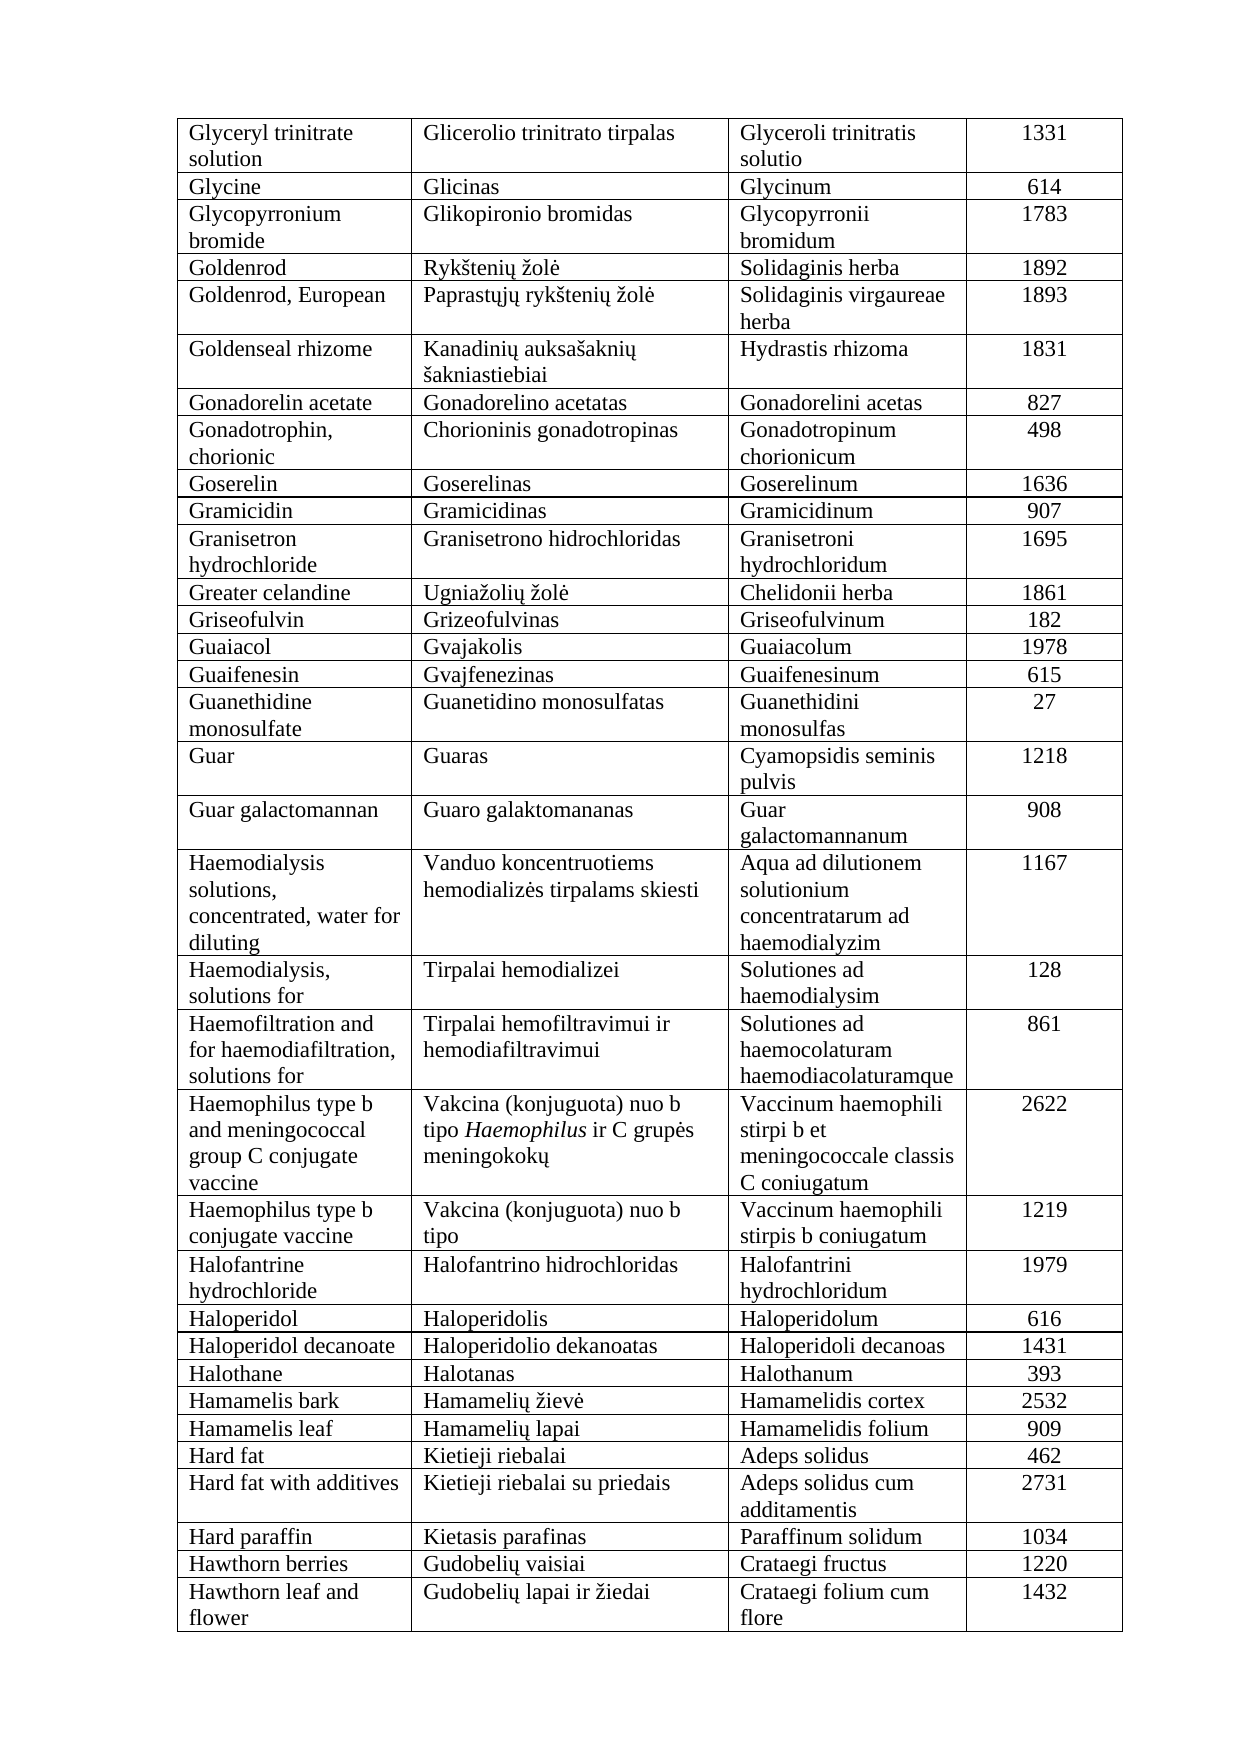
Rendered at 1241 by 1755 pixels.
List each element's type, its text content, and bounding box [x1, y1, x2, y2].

table_cell Haemodialysis, solutions for [178, 956, 411, 1009]
table_cell Haloperidoli decanoas [729, 1333, 966, 1359]
table_cell Griseofulvin [178, 606, 411, 632]
table_cell 27 [967, 688, 1122, 741]
table_cell Crataegi fructus [729, 1551, 966, 1577]
table_cell Gvajakolis [412, 634, 728, 660]
table_cell Chelidonii herba [729, 579, 966, 605]
table_cell Adeps solidus cum additamentis [729, 1469, 966, 1522]
table_cell 1219 [967, 1196, 1122, 1250]
table_cell Haloperidol [178, 1305, 411, 1331]
table_cell 1695 [967, 525, 1122, 578]
table_cell Hamamelidis cortex [729, 1387, 966, 1413]
table_cell Guaiacolum [729, 634, 966, 660]
table_cell 1892 [967, 254, 1122, 280]
table_cell 1220 [967, 1551, 1122, 1577]
table_cell Solidaginis virgaureae herba [729, 281, 966, 334]
table_cell Hawthorn leaf and flower [178, 1578, 411, 1631]
table_cell 1636 [967, 470, 1122, 496]
table_cell Kietasis parafinas [412, 1523, 728, 1549]
table_cell Rykštenių žolė [412, 254, 728, 280]
table_cell 861 [967, 1010, 1122, 1089]
table_cell Gonadorelino acetatas [412, 389, 728, 415]
table_cell Hamamelis leaf [178, 1415, 411, 1441]
table_cell 1432 [967, 1578, 1122, 1631]
table_cell Glikopironio bromidas [412, 200, 728, 253]
table_cell Guar galactomannan [178, 796, 411, 848]
table_cell Haemofiltration and for haemodiafiltration, solutions for [178, 1010, 411, 1089]
table_cell 182 [967, 606, 1122, 632]
table_cell Haloperidol decanoate [178, 1333, 411, 1359]
table_cell Paprastųjų rykštenių žolė [412, 281, 728, 334]
table_cell 1783 [967, 200, 1122, 253]
table_cell Haloperidolum [729, 1305, 966, 1331]
table_cell 128 [967, 956, 1122, 1009]
table_cell Guaras [412, 742, 728, 795]
table_cell 1978 [967, 634, 1122, 660]
table_cell Gvajfenezinas [412, 661, 728, 687]
table_cell 498 [967, 416, 1122, 469]
table_cell Hamamelidis folium [729, 1415, 966, 1441]
table_cell Guaifenesin [178, 661, 411, 687]
table_cell 393 [967, 1360, 1122, 1386]
table_cell Hard fat [178, 1442, 411, 1468]
table_cell Haemophilus type b conjugate vaccine [178, 1196, 411, 1250]
table_cell Goserelinas [412, 470, 728, 496]
table_cell Halothanum [729, 1360, 966, 1386]
table_cell Halofantrine hydrochloride [178, 1251, 411, 1304]
table_cell 1331 [967, 119, 1122, 172]
table_cell Halofantrini hydrochloridum [729, 1251, 966, 1304]
table_cell Halothane [178, 1360, 411, 1386]
table_cell Gudobelių vaisiai [412, 1551, 728, 1577]
table_cell Chorioninis gonadotropinas [412, 416, 728, 469]
table_cell Gramicidin [178, 498, 411, 524]
table_cell Hamamelių žievė [412, 1387, 728, 1413]
table_cell Crataegi folium cum flore [729, 1578, 966, 1631]
table_cell 827 [967, 389, 1122, 415]
table_cell Greater celandine [178, 579, 411, 605]
table_cell Gramicidinum [729, 498, 966, 524]
table_cell Glicinas [412, 173, 728, 199]
table_cell Vanduo koncentruotiems hemodializės tirpalams skiesti [412, 850, 728, 955]
table_cell Guanethidine monosulfate [178, 688, 411, 741]
table_cell Glyceroli trinitratis solutio [729, 119, 966, 172]
table_cell Gramicidinas [412, 498, 728, 524]
table_cell Guanethidini monosulfas [729, 688, 966, 741]
table_cell 1034 [967, 1523, 1122, 1549]
table_cell Vaccinum haemophili stirpi b et meningococcale classis C coniugatum [729, 1090, 966, 1195]
table_cell 614 [967, 173, 1122, 199]
table_cell Ugniažolių žolė [412, 579, 728, 605]
table_cell Granisetron hydrochloride [178, 525, 411, 578]
table_cell Tirpalai hemodializei [412, 956, 728, 1009]
table_cell Hamamelis bark [178, 1387, 411, 1413]
table_cell 2622 [967, 1090, 1122, 1195]
table_cell 615 [967, 661, 1122, 687]
table_cell Granisetrono hidrochloridas [412, 525, 728, 578]
table_cell Granisetroni hydrochloridum [729, 525, 966, 578]
table_cell Guaro galaktomananas [412, 796, 728, 848]
table_cell Halotanas [412, 1360, 728, 1386]
table_cell Grizeofulvinas [412, 606, 728, 632]
table_cell Glycinum [729, 173, 966, 199]
table_cell Halofantrino hidrochloridas [412, 1251, 728, 1304]
table_cell Goserelin [178, 470, 411, 496]
table_cell Adeps solidus [729, 1442, 966, 1468]
table_cell 616 [967, 1305, 1122, 1331]
table_cell Hawthorn berries [178, 1551, 411, 1577]
table_cell Vakcina (konjuguota) nuo b tipo Haemophilus ir C grupės meningokokų [412, 1090, 728, 1195]
table_cell Gonadorelini acetas [729, 389, 966, 415]
table_cell Guaiacol [178, 634, 411, 660]
table_cell Guar [178, 742, 411, 795]
table_cell Solutiones ad haemocolaturam haemodiacolaturamque [729, 1010, 966, 1089]
table_cell Hard fat with additives [178, 1469, 411, 1522]
table_cell Hydrastis rhizoma [729, 335, 966, 388]
table_cell Gonadotropinum chorionicum [729, 416, 966, 469]
table_cell Vakcina (konjuguota) nuo b tipo [412, 1196, 728, 1250]
table_cell Haloperidolis [412, 1305, 728, 1331]
table_cell Aqua ad dilutionem solutionium concentratarum ad haemodialyzim [729, 850, 966, 955]
table_cell Glycine [178, 173, 411, 199]
table_cell Guanetidino monosulfatas [412, 688, 728, 741]
table_cell Solidaginis herba [729, 254, 966, 280]
table_cell Glycopyrronium bromide [178, 200, 411, 253]
table_cell Hard paraffin [178, 1523, 411, 1549]
table_cell Vaccinum haemophili stirpis b coniugatum [729, 1196, 966, 1250]
table_cell Tirpalai hemofiltravimui ir hemodiafiltravimui [412, 1010, 728, 1089]
table_cell Guaifenesinum [729, 661, 966, 687]
table_cell 907 [967, 498, 1122, 524]
table_cell Glycopyrronii bromidum [729, 200, 966, 253]
table_cell Kietieji riebalai [412, 1442, 728, 1468]
table_cell Goldenseal rhizome [178, 335, 411, 388]
table_cell 1979 [967, 1251, 1122, 1304]
table_cell 1861 [967, 579, 1122, 605]
table_cell Hamamelių lapai [412, 1415, 728, 1441]
table_cell Goldenrod, European [178, 281, 411, 334]
table_cell Glyceryl trinitrate solution [178, 119, 411, 172]
table_cell Gonadorelin acetate [178, 389, 411, 415]
table_cell 1831 [967, 335, 1122, 388]
table_cell Paraffinum solidum [729, 1523, 966, 1549]
table_cell Goldenrod [178, 254, 411, 280]
table_cell Gonadotrophin, chorionic [178, 416, 411, 469]
table_cell Haloperidolio dekanoatas [412, 1333, 728, 1359]
table_cell 1167 [967, 850, 1122, 955]
table_cell 1218 [967, 742, 1122, 795]
table_cell Gudobelių lapai ir žiedai [412, 1578, 728, 1631]
table_cell 2532 [967, 1387, 1122, 1413]
table_cell Kietieji riebalai su priedais [412, 1469, 728, 1522]
table_cell Griseofulvinum [729, 606, 966, 632]
table_cell 2731 [967, 1469, 1122, 1522]
table_cell 1431 [967, 1333, 1122, 1359]
table_cell Haemodialysis solutions, concentrated, water for diluting [178, 850, 411, 955]
table_cell 909 [967, 1415, 1122, 1441]
table_cell Cyamopsidis seminis pulvis [729, 742, 966, 795]
table_cell Guar galactomannanum [729, 796, 966, 848]
table_cell 462 [967, 1442, 1122, 1468]
table_cell Haemophilus type b and meningococcal group C conjugate vaccine [178, 1090, 411, 1195]
table_cell Goserelinum [729, 470, 966, 496]
table_cell Kanadinių auksašaknių šakniastiebiai [412, 335, 728, 388]
table_cell Solutiones ad haemodialysim [729, 956, 966, 1009]
table_cell 908 [967, 796, 1122, 848]
table_cell 1893 [967, 281, 1122, 334]
table_cell Glicerolio trinitrato tirpalas [412, 119, 728, 172]
